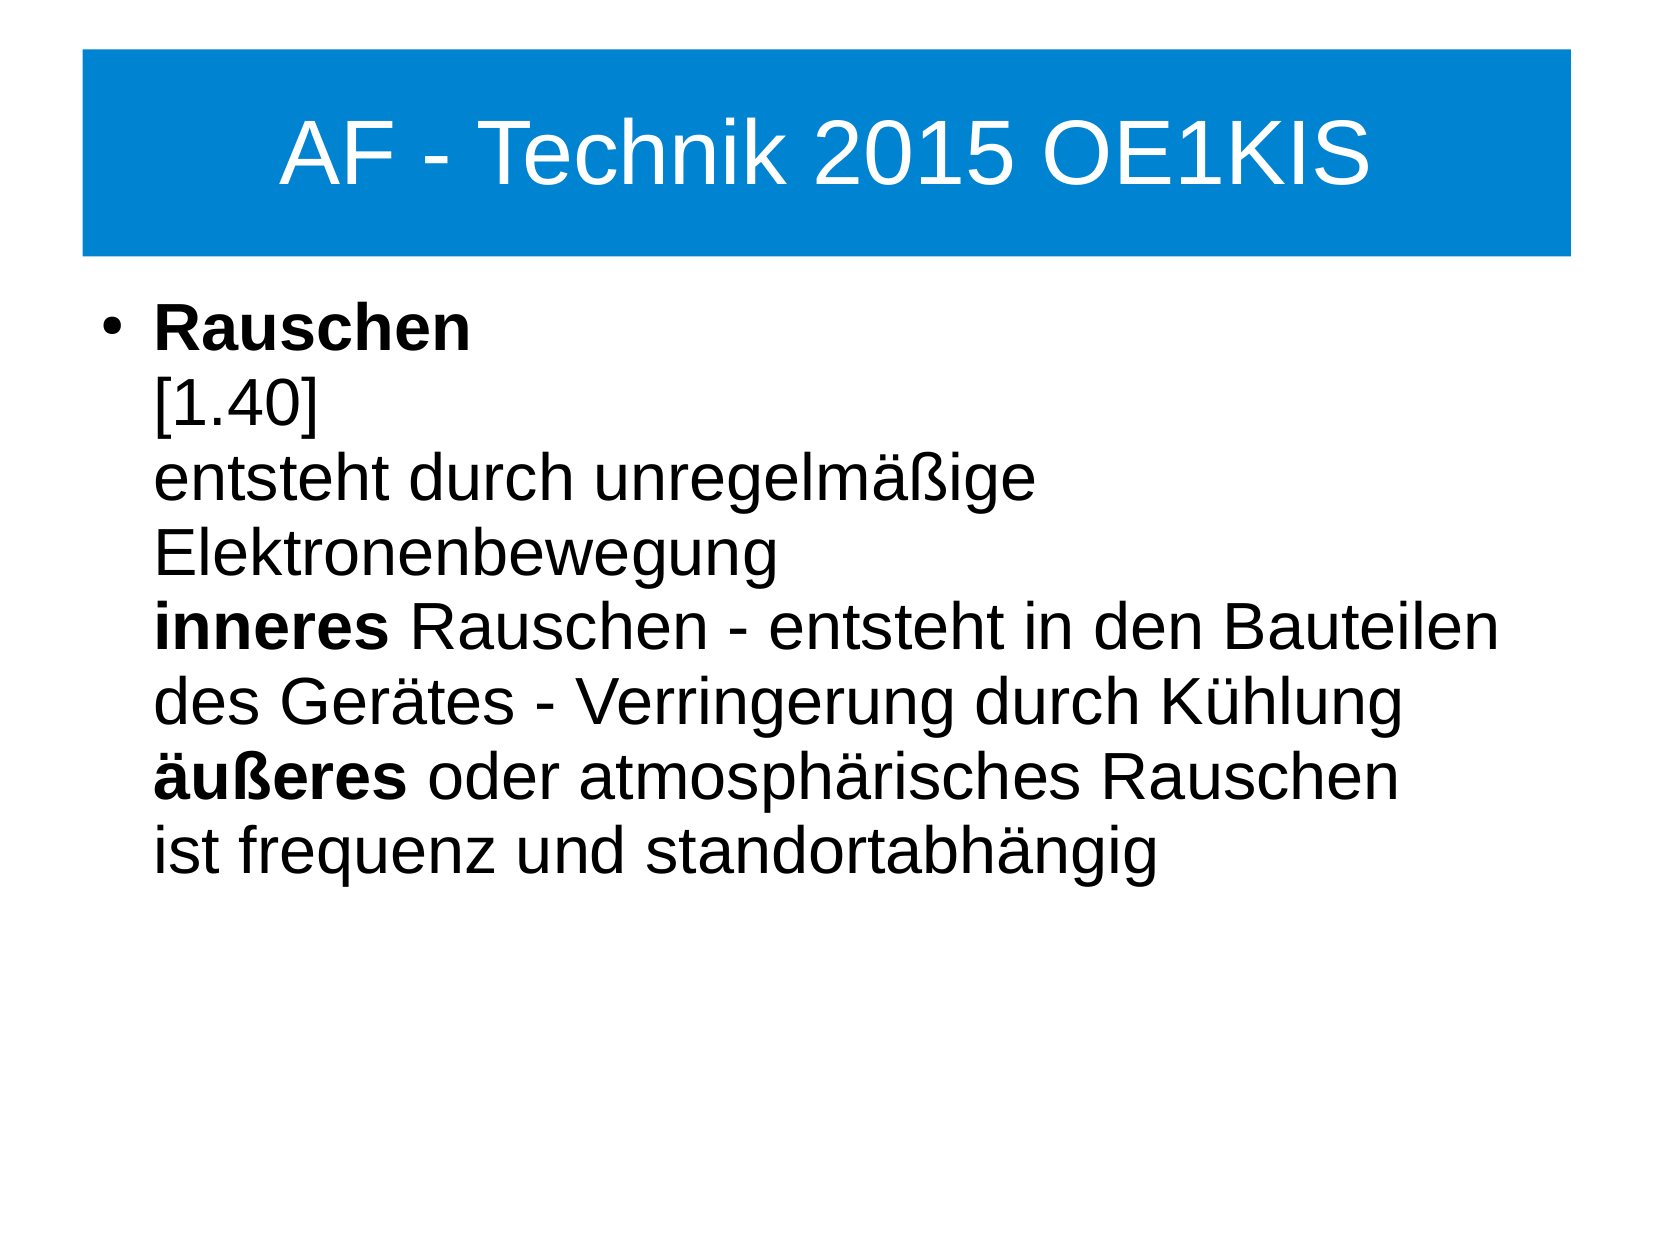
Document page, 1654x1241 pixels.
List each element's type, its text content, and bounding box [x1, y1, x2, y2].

title AF - Technik 2015 OE1KIS [82, 49, 1571, 257]
list Rauschen [1.40] entsteht durch unregelmäßige Elektronenbewegung inneres Rauschen - entsteht in den Bauteilen des Gerätes - Verringerung durch Kühlung äußeres oder atmosphärisches Rauschen ist frequenz und standortabhängig [82, 290, 1571, 1010]
